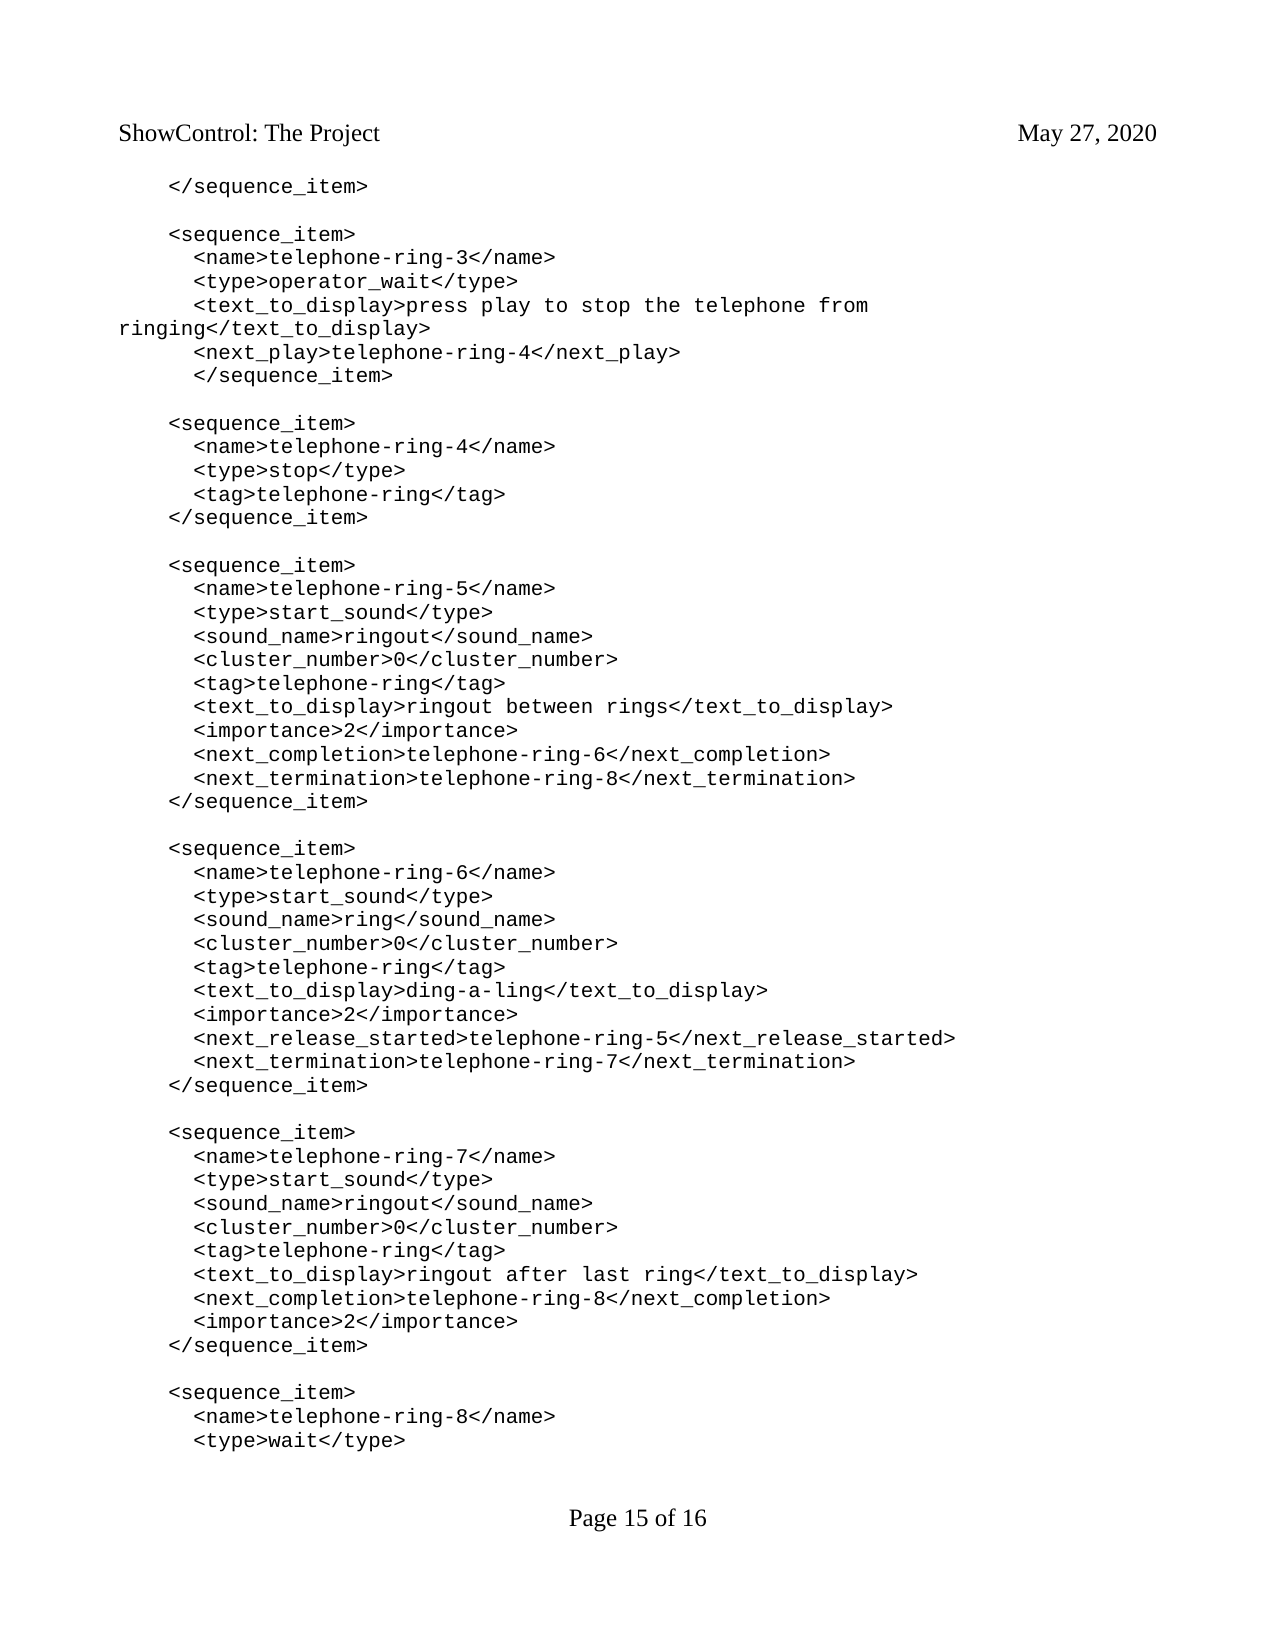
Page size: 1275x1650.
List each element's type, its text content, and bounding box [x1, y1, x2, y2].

text <cluster_number>0</cluster_number> [118, 649, 1157, 673]
text <sequence_item> [118, 838, 1157, 862]
text <sound_name>ring</sound_name> [118, 909, 1157, 933]
text </sequence_item> [118, 366, 1157, 389]
text <next_termination>telephone-ring-8</next_termination> [118, 767, 1157, 791]
text <next_completion>telephone-ring-8</next_completion> [118, 1288, 1157, 1311]
text <tag>telephone-ring</tag> [118, 673, 1157, 697]
text <name>telephone-ring-6</name> [118, 862, 1157, 886]
text <sequence_item> [118, 224, 1157, 247]
text <name>telephone-ring-7</name> [118, 1146, 1157, 1169]
text </sequence_item> [118, 1075, 1157, 1098]
text <next_termination>telephone-ring-7</next_termination> [118, 1051, 1157, 1075]
text <sequence_item> [118, 555, 1157, 578]
text <text_to_display>ringout after last ring</text_to_display> [118, 1264, 1157, 1288]
text <type>stop</type> [118, 460, 1157, 484]
text <sequence_item> [118, 1382, 1157, 1406]
text <sequence_item> [118, 413, 1157, 436]
text <type>wait</type> [118, 1429, 1157, 1453]
text <sound_name>ringout</sound_name> [118, 1193, 1157, 1217]
text <importance>2</importance> [118, 1311, 1157, 1335]
text </sequence_item> [118, 507, 1157, 531]
text <type>start_sound</type> [118, 886, 1157, 909]
text </sequence_item> [118, 791, 1157, 815]
text <type>start_sound</type> [118, 602, 1157, 626]
text <text_to_display>ringout between rings</text_to_display> [118, 697, 1157, 720]
text <name>telephone-ring-5</name> [118, 578, 1157, 602]
text </sequence_item> [118, 176, 1157, 200]
text <next_play>telephone-ring-4</next_play> [118, 342, 1157, 366]
text <text_to_display>press play to stop the telephone from ringing</text_to_display> [118, 294, 1157, 342]
text <next_completion>telephone-ring-6</next_completion> [118, 744, 1157, 767]
text <importance>2</importance> [118, 720, 1157, 744]
text <next_release_started>telephone-ring-5</next_release_started> [118, 1028, 1157, 1051]
text <tag>telephone-ring</tag> [118, 484, 1157, 507]
text <type>start_sound</type> [118, 1169, 1157, 1193]
text </sequence_item> [118, 1335, 1157, 1359]
text <sequence_item> [118, 1122, 1157, 1146]
text <tag>telephone-ring</tag> [118, 957, 1157, 980]
text <sound_name>ringout</sound_name> [118, 626, 1157, 649]
text <tag>telephone-ring</tag> [118, 1240, 1157, 1264]
text <cluster_number>0</cluster_number> [118, 933, 1157, 957]
text <text_to_display>ding-a-ling</text_to_display> [118, 980, 1157, 1004]
text <type>operator_wait</type> [118, 271, 1157, 294]
text <cluster_number>0</cluster_number> [118, 1217, 1157, 1240]
text <name>telephone-ring-3</name> [118, 247, 1157, 271]
text <name>telephone-ring-4</name> [118, 436, 1157, 460]
text <name>telephone-ring-8</name> [118, 1406, 1157, 1429]
text <importance>2</importance> [118, 1004, 1157, 1028]
